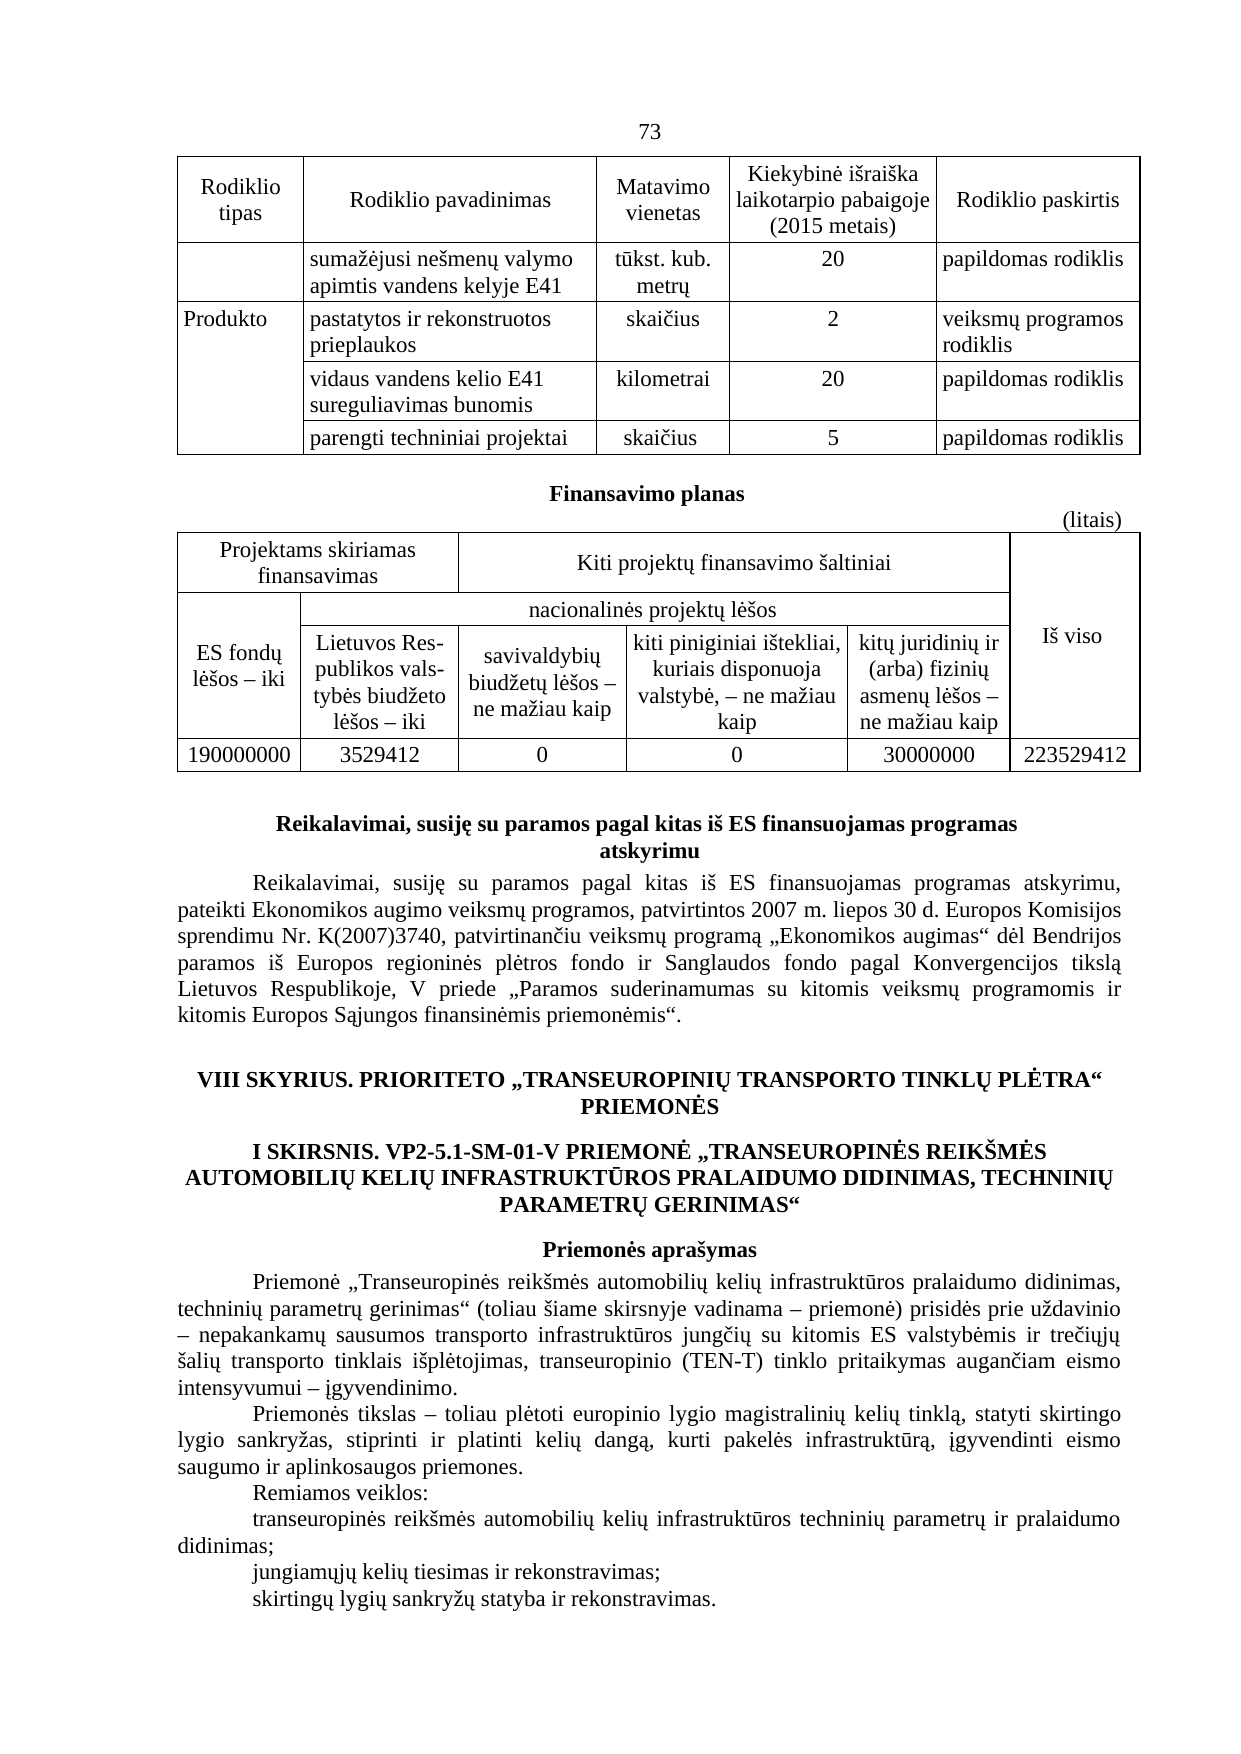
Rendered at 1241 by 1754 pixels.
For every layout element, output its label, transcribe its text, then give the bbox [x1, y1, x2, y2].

table_cell sumažėjusi nešmenų valymo apimtis vandens kelyje E41 [304, 243, 596, 301]
table_cell 0 [459, 739, 626, 771]
text Priemonė „Transeuropinės reikšmės automobilių kelių infrastruktūros pralaidumo didinimas, techninių parametrų gerinimas“ (toliau šiame skirsnyje vadinama – priemonė) prisidės prie uždavinio – nepakankamų sausumos transporto infrastruktūros jungčių su kitomis ES valstybėmis ir trečiųjų šalių transporto tinklais išplėtojimas, transeuropinio (TEN-T) tinklo pritaikymas augančiam eismo intensyvumui – įgyvendinimo. [177, 1268, 1122, 1400]
text (litais) [177, 506, 1122, 532]
table_cell 223529412 [1011, 739, 1139, 771]
table_header Rodiklio paskirtis [937, 157, 1139, 242]
text Finansavimo planas [177, 479, 1122, 506]
table_cell veiksmų programos rodiklis [937, 302, 1139, 361]
table_header Matavimo vienetas [597, 157, 729, 242]
text Reikalavimai, susiję su paramos pagal kitas iš ES finansuojamas programas atskyrimu, pateikti Ekonomikos augimo veiksmų programos, patvirtintos 2007 m. liepos 30 d. Europos Komisijos sprendimu Nr. K(2007)3740, patvirtinančiu veiksmų programą „Ekonomikos augimas“ dėl Bendrijos paramos iš Europos regioninės plėtros fondo ir Sanglaudos fondo pagal Konvergencijos tikslą Lietuvos Respublikoje, V priede „Paramos suderinamumas su kitomis veiksmų programomis ir kitomis Europos Sąjungos finansinėmis priemonėmis“. [177, 869, 1122, 1028]
table_cell savivaldybių biudžetų lėšos – ne mažiau kaip [459, 626, 626, 737]
table_cell 20 [730, 243, 936, 301]
table_cell Lietuvos Res­publikos vals­tybės biudžeto lėšos – iki [301, 626, 458, 737]
table_cell 20 [730, 362, 936, 420]
table_cell ES fondų lėšos – iki [178, 593, 300, 737]
table_cell parengti techniniai projektai [304, 421, 596, 453]
table_header Projektams skiriamas finansavimas [178, 533, 458, 592]
table_cell pastatytos ir rekonstruotos prieplaukos [304, 302, 596, 361]
table_header Kiekybinė išraiška laikotarpio pabaigoje (2015 metais) [730, 157, 936, 242]
table_header Rodiklio tipas [178, 157, 303, 242]
table_cell papildomas rodiklis [937, 362, 1139, 420]
table_cell 3529412 [301, 739, 458, 771]
text Reikalavimai, susiję su paramos pagal kitas iš ES finansuojamas programas atskyrimu [177, 784, 1122, 863]
table_cell kitų juridinių ir (arba) fizinių asmenų lėšos – ne mažiau kaip [848, 626, 1009, 737]
table_cell skaičius [597, 302, 729, 361]
text Priemonės aprašymas [177, 1236, 1122, 1262]
table_header Kiti projektų finansavimo šaltiniai [459, 533, 1009, 592]
text jungiamųjų kelių tiesimas ir rekonstravimas; [177, 1558, 1122, 1584]
table_cell 30000000 [848, 739, 1009, 771]
table_cell 2 [730, 302, 936, 361]
table_cell vidaus vandens kelio E41 sureguliavimas bunomis [304, 362, 596, 420]
table_cell papildomas rodiklis [937, 421, 1139, 453]
table_cell kilometrai [597, 362, 729, 420]
text Remiamos veiklos: [177, 1479, 1122, 1506]
table_cell Produkto [178, 302, 303, 453]
table_cell [178, 243, 303, 301]
table_cell skaičius [597, 421, 729, 453]
table_header Iš viso [1011, 533, 1139, 737]
table_cell 190000000 [178, 739, 300, 771]
text skirtingų lygių sankryžų statyba ir rekonstravimas. [177, 1584, 1122, 1611]
subtitle VIII SKYRIUS. PRIORITETO „TRANSEUROPINIŲ TRANSPORTO TINKLŲ PLĖTRA“ PRIEMONĖS [177, 1066, 1122, 1119]
table_header Rodiklio pavadinimas [304, 157, 596, 242]
table_cell 5 [730, 421, 936, 453]
subtitle I SKIRSNIS. VP2-5.1-SM-01-V priemonė „TRANSEUROPINĖS REIKŠMĖS AUTOMOBILIŲ KELIŲ INFRASTRUKTŪROS PRALAIDUMO DIDINIMAS, TECHNINIŲ PARAMETRŲ GERINIMAS“ [177, 1138, 1122, 1217]
table_cell papildomas rodiklis [937, 243, 1139, 301]
text transeuropinės reikšmės automobilių kelių infrastruktūros techninių parametrų ir pralaidumo didinimas; [177, 1506, 1122, 1558]
table_cell kiti piniginiai ištekliai, kuriais disponuoja valstybė, – ne mažiau kaip [627, 626, 847, 737]
table_cell nacionalinės projektų lėšos [301, 593, 1009, 625]
text Priemonės tikslas – toliau plėtoti europinio lygio magistralinių kelių tinklą, statyti skirtingo lygio sankryžas, stiprinti ir platinti kelių dangą, kurti pakelės infrastruktūrą, įgyvendinti eismo saugumo ir aplinkosaugos priemones. [177, 1400, 1122, 1479]
table_cell 0 [627, 739, 847, 771]
table_cell tūkst. kub. metrų [597, 243, 729, 301]
